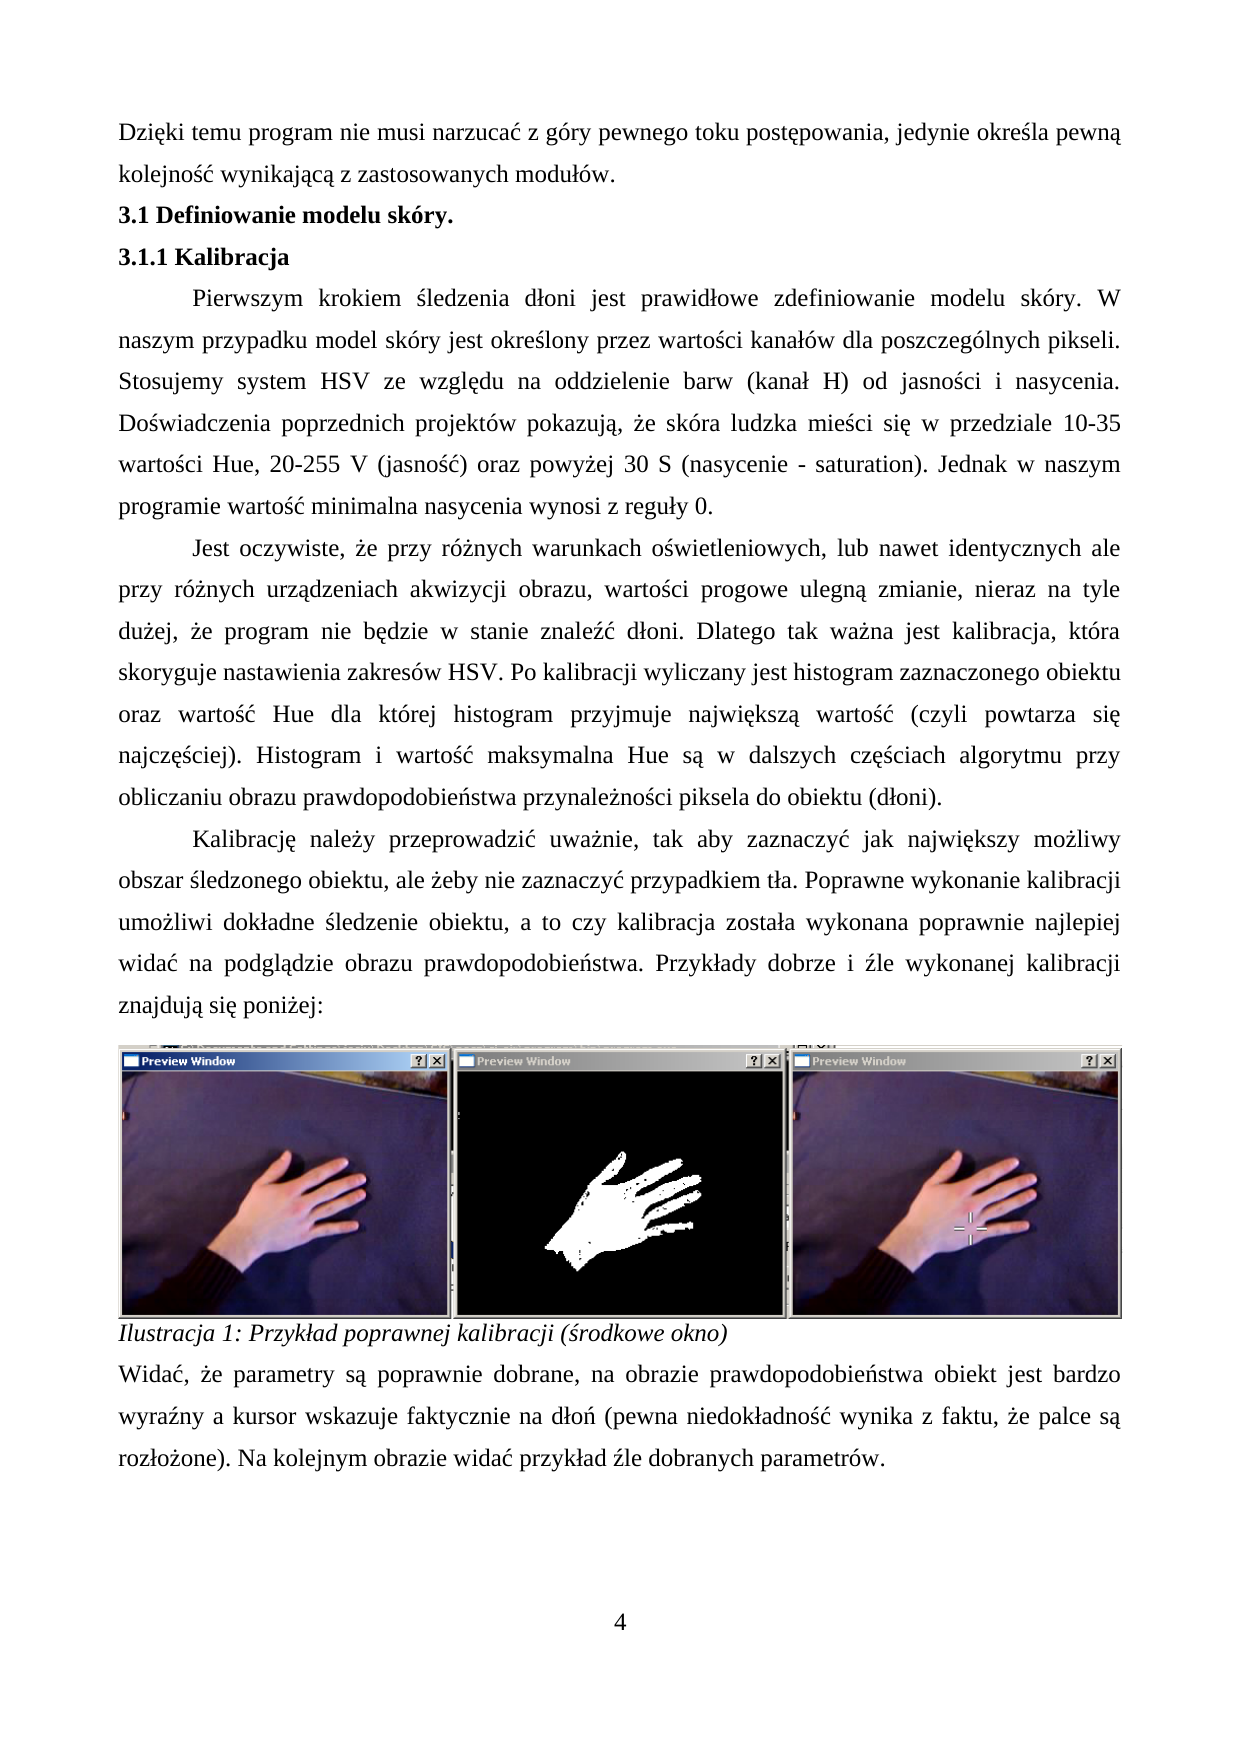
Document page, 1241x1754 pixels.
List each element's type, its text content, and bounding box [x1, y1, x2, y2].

text Kalibrację należy przeprowadzić uważnie, tak aby zaznaczyć jak największy możliwy obszar śledzonego obiektu, ale żeby nie zaznaczyć przypadkiem tła. Poprawne wykonanie kalibracji umożliwi dokładne śledzenie obiektu, a to czy kalibracja została wykonana poprawnie najlepiej widać na podglądzie obrazu prawdopodobieństwa. Przykłady dobrze i źle wykonanej kalibracji znajdują się poniżej: [118, 825, 1122, 1019]
text 3.1 Definiowanie modelu skóry. [118, 201, 1122, 229]
text Widać, że parametry są poprawnie dobrane, na obrazie prawdopodobieństwa obiekt jest bardzo wyraźny a kursor wskazuje faktycznie na dłoń (pewna niedokładność wynika z faktu, że palce są rozłożone). Na kolejnym obrazie widać przykład źle dobranych parametrów. [118, 1347, 1122, 1471]
text [118, 1032, 1122, 1045]
text 3.1.1 Kalibracja [118, 243, 1122, 271]
picture [118, 1045, 1123, 1319]
text Dzięki temu program nie musi narzucać z góry pewnego toku postępowania, jedynie określa pewną kolejność wynikającą z zastosowanych modułów. [118, 118, 1122, 187]
text Pierwszym krokiem śledzenia dłoni jest prawidłowe zdefiniowanie modelu skóry. W naszym przypadku model skóry jest określony przez wartości kanałów dla poszczególnych pikseli. Stosujemy system HSV ze względu na oddzielenie barw (kanał H) od jasności i nasycenia. Doświadczenia poprzednich projektów pokazują, że skóra ludzka mieści się w przedziale 10-35 wartości Hue, 20-255 V (jasność) oraz powyżej 30 S (nasycenie - saturation). Jednak w naszym programie wartość minimalna nasycenia wynosi z reguły 0. [118, 284, 1122, 520]
text Jest oczywiste, że przy różnych warunkach oświetleniowych, lub nawet identycznych ale przy różnych urządzeniach akwizycji obrazu, wartości progowe ulegną zmianie, nieraz na tyle dużej, że program nie będzie w stanie znaleźć dłoni. Dlatego tak ważna jest kalibracja, która skoryguje nastawienia zakresów HSV. Po kalibracji wyliczany jest histogram zaznaczonego obiektu oraz wartość Hue dla której histogram przyjmuje największą wartość (czyli powtarza się najczęściej). Histogram i wartość maksymalna Hue są w dalszych częściach algorytmu przy obliczaniu obrazu prawdopodobieństwa przynależności piksela do obiektu (dłoni). [118, 534, 1122, 811]
text Ilustracja 1: Przykład poprawnej kalibracji (środkowe okno) [118, 1319, 1122, 1347]
